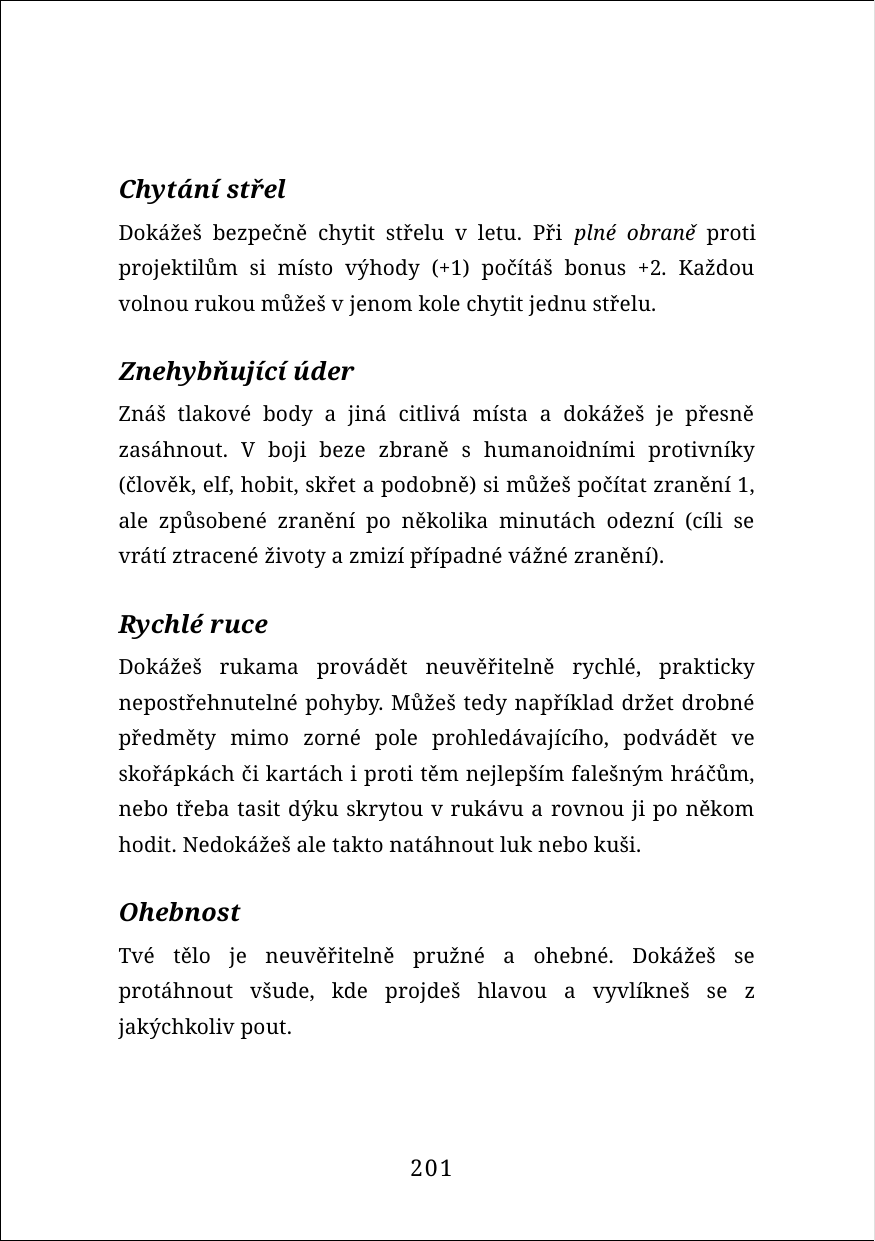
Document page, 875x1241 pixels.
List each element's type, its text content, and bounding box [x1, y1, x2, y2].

subtitle Znehybňující úder [118, 354, 756, 388]
subtitle Ohebnost [118, 895, 756, 929]
text Dokážeš bezpečně chytit střelu v letu. Při plné obraně proti projektilům si místo výhody (+1) počítáš bonus +2. Každou volnou rukou můžeš v jenom kole chytit jednu střelu. [118, 218, 756, 317]
text Tvé tělo je neuvěřitelně pružné a ohebné. Dokážeš se protáhnout všude, kde projdeš hlavou a vyvlíkneš se z jakýchkoliv pout. [118, 941, 756, 1040]
text Znáš tlakové body a jiná citlivá místa a dokážeš je přesně zasáhnout. V boji beze zbraně s humanoidními protivníky (člověk, elf, hobit, skřet a podobně) si můžeš počítat zranění 1, ale způsobené zranění po několika minutách odezní (cíli se vrátí ztracené životy a zmizí případné vážné zranění). [118, 399, 756, 570]
subtitle Rychlé ruce [118, 607, 756, 641]
text Dokážeš rukama provádět neuvěřitelně rychlé, prakticky nepostřehnutelné pohyby. Můžeš tedy například držet drobné předměty mimo zorné pole prohledávajícího, podvádět ve skořápkách či kartách i proti těm nejlepším falešným hráčům, nebo třeba tasit dýku skrytou v rukávu a rovnou ji po někom hodit. Nedokážeš ale takto natáhnout luk nebo kuši. [118, 652, 756, 858]
subtitle Chytání střel [118, 172, 756, 206]
